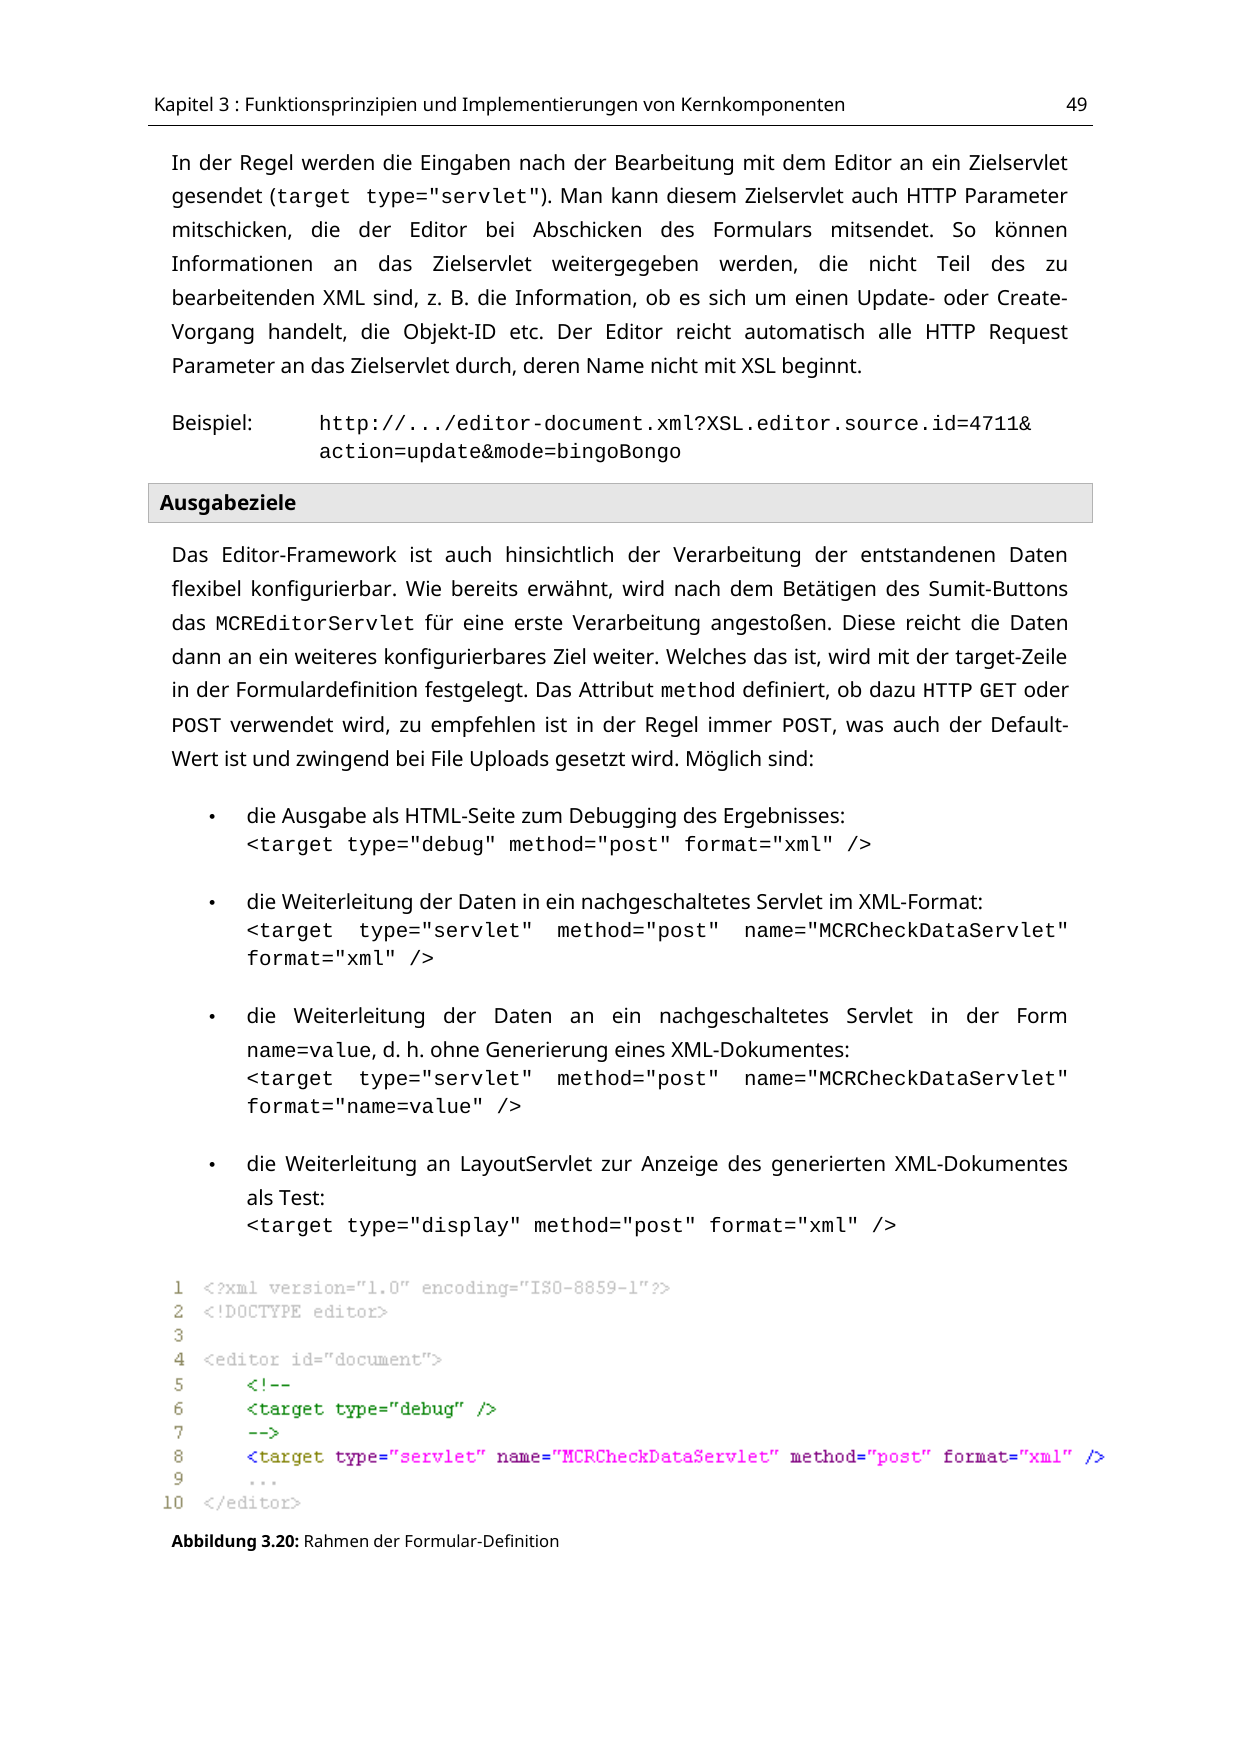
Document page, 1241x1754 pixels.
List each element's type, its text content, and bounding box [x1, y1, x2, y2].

list Abbildung 3.20: Rahmen der Formular-Definition [171, 1513, 1096, 1552]
list die Weiterleitung der Daten an ein nachgeschaltetes Servlet in der Form name=value, d. h. ohne Generierung eines XML-Dokumentes: <target type="servlet" method="post" name="MCRCheckDataServlet" format="name=value" /> [209, 1001, 1069, 1120]
list die Weiterleitung an LayoutServlet zur Anzeige des generierten XML-Dokumentes als Test: <target type="display" method="post" format="xml" /> [209, 1149, 1069, 1239]
table_header Ausgabeziele [149, 484, 1092, 522]
text In der Regel werden die Eingaben nach der Bearbeitung mit dem Editor an ein Zielservlet gesendet (target type="servlet"). Man kann diesem Zielservlet auch HTTP Parameter mitschicken, die der Editor bei Abschicken des Formulars mitsendet. So können Informationen an das Zielservlet weitergegeben werden, die nicht Teil des zu bearbeitenden XML sind, z. B. die Information, ob es sich um einen Update- oder Create-Vorgang handelt, die Objekt-ID etc. Der Editor reicht automatisch alle HTTP Request Parameter an das Zielservlet durch, deren Name nicht mit XSL beginnt. [171, 148, 1069, 379]
list die Ausgabe als HTML-Seite zum Debugging des Ergebnisses: <target type="debug" method="post" format="xml" /> [209, 801, 1069, 858]
text Beispiel: http://.../editor-document.xml?XSL.editor.source.id=4711& action=update&mode=bingoBongo [171, 408, 1069, 465]
text Das Editor-Framework ist auch hinsichtlich der Verarbeitung der entstandenen Daten flexibel konfigurierbar. Wie bereits erwähnt, wird nach dem Betätigen des Sumit-Buttons das MCREditorServlet für eine erste Verarbeitung angestoßen. Diese reicht die Daten dann an ein weiteres konfigurierbares Ziel weiter. Welches das ist, wird mit der target-Zeile in der Formulardefinition festgelegt. Das Attribut method definiert, ob dazu HTTP GET oder POST verwendet wird, zu empfehlen ist in der Regel immer POST, was auch der Default-Wert ist und zwingend bei File Uploads gesetzt wird. Möglich sind: [171, 540, 1069, 772]
list die Weiterleitung der Daten in ein nachgeschaltetes Servlet im XML-Format: <target type="servlet" method="post" name="MCRCheckDataServlet" format="xml" /> [209, 887, 1069, 972]
